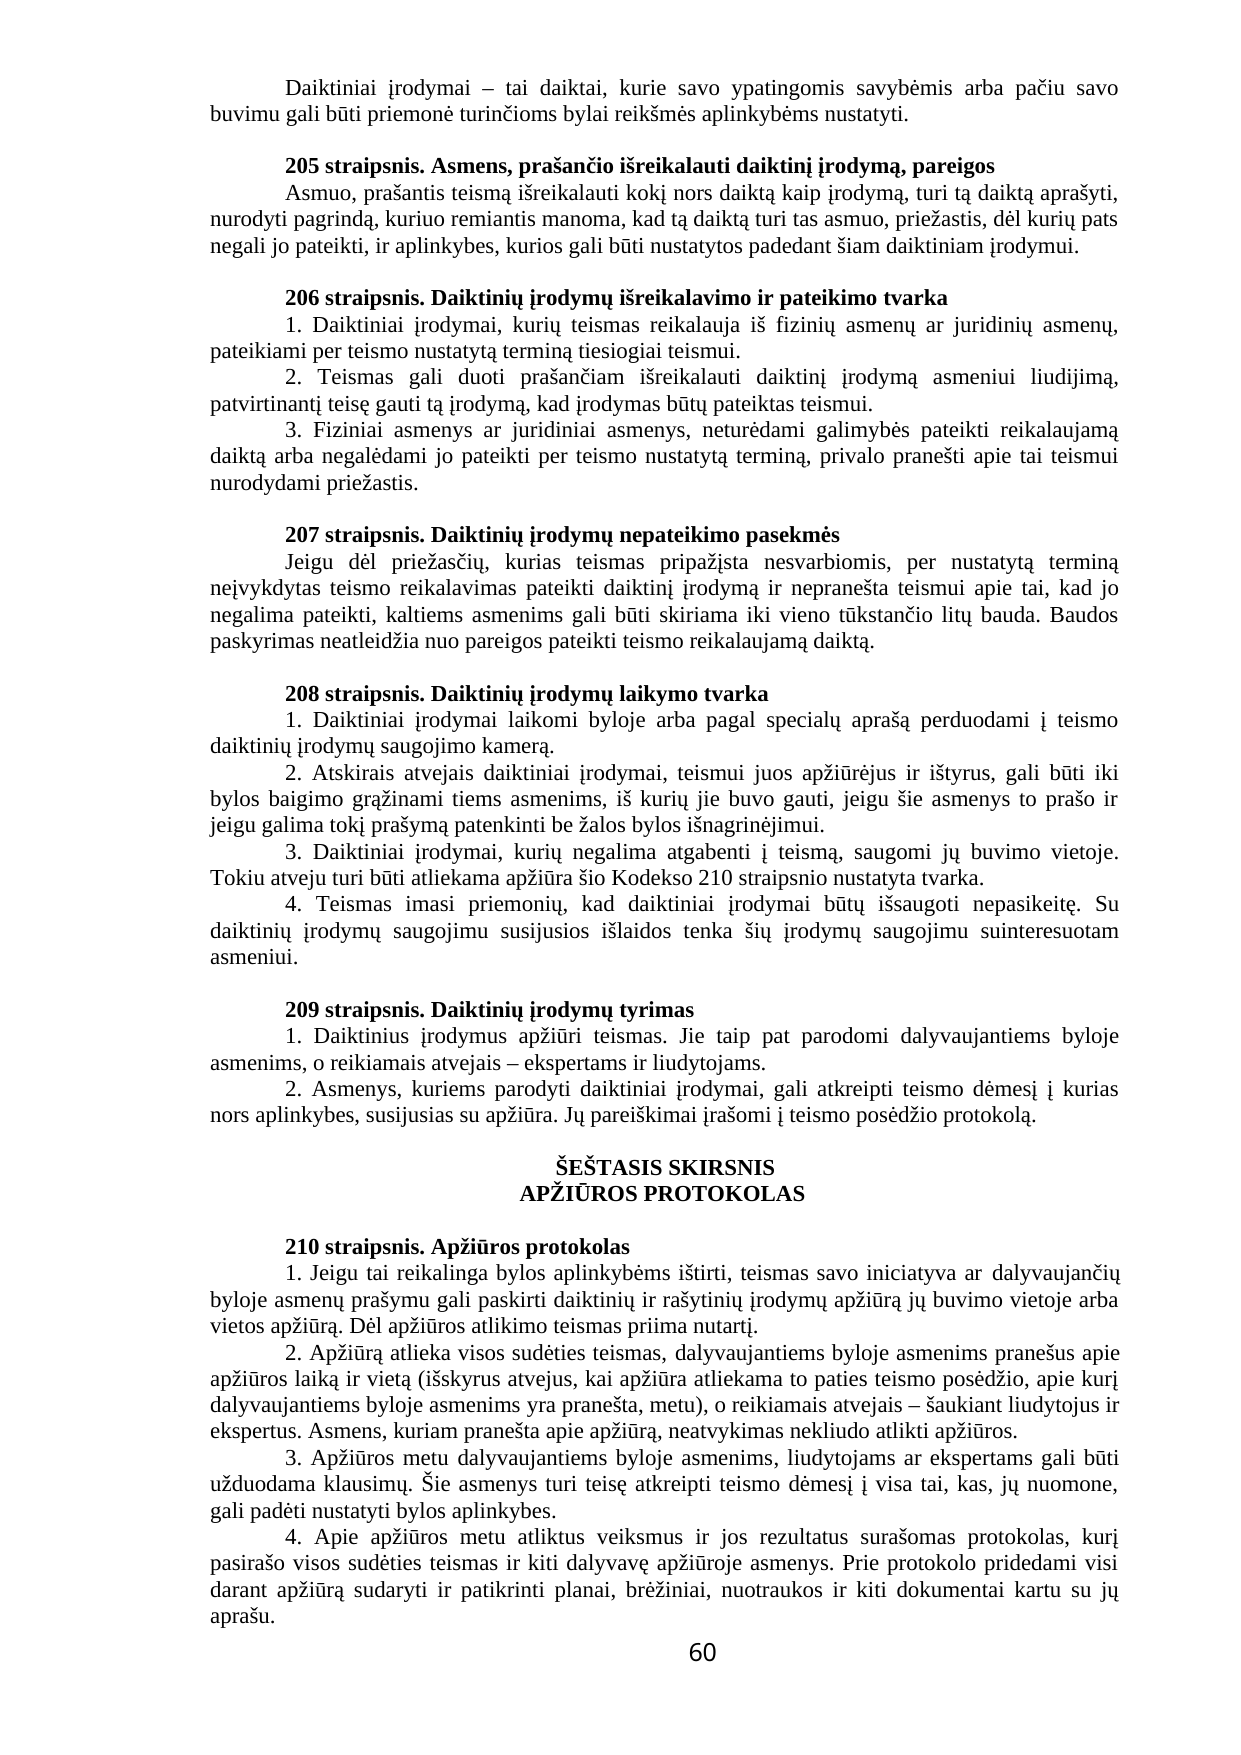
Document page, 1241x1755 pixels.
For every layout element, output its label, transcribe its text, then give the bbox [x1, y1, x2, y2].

text Jeigu dėl priežasčių, kurias teismas pripažįsta nesvarbiomis, per nustatytą terminą neįvykdytas teismo reikalavimas pateikti daiktinį įrodymą ir nepranešta teismui apie tai, kad jo negalima pateikti, kaltiems asmenims gali būti skiriama iki vieno tūkstančio litų bauda. Baudos paskyrimas neatleidžia nuo pareigos pateikti teismo reikalaujamą daiktą. [210, 548, 1120, 653]
text 2. Teismas gali duoti prašančiam išreikalauti daiktinį įrodymą asmeniui liudijimą, patvirtinantį teisę gauti tą įrodymą, kad įrodymas būtų pateiktas teismui. [210, 363, 1120, 416]
text 4. Apie apžiūros metu atliktus veiksmus ir jos rezultatus surašomas protokolas, kurį pasirašo visos sudėties teismas ir kiti dalyvavę apžiūroje asmenys. Prie protokolo pridedami visi darant apžiūrą sudaryti ir patikrinti planai, brėžiniai, nuotraukos ir kiti dokumentai kartu su jų aprašu. [210, 1523, 1120, 1628]
text 3. Daiktiniai įrodymai, kurių negalima atgabenti į teismą, saugomi jų buvimo vietoje. Tokiu atveju turi būti atliekama apžiūra šio Kodekso 210 straipsnio nustatyta tvarka. [210, 838, 1120, 891]
text 3. Fiziniai asmenys ar juridiniai asmenys, neturėdami galimybės pateikti reikalaujamą daiktą arba negalėdami jo pateikti per teismo nustatytą terminą, privalo pranešti apie tai teismui nurodydami priežastis. [210, 416, 1120, 495]
text 1. Daiktinius įrodymus apžiūri teismas. Jie taip pat parodomi dalyvaujantiems byloje asmenims, o reikiamais atvejais – ekspertams ir liudytojams. [210, 1022, 1120, 1075]
text 2. Asmenys, kuriems parodyti daiktiniai įrodymai, gali atkreipti teismo dėmesį į kurias nors aplinkybes, susijusias su apžiūra. Jų pareiškimai įrašomi į teismo posėdžio protokolą. [210, 1075, 1120, 1128]
text 207 straipsnis. Daiktinių įrodymų nepateikimo pasekmės [210, 522, 1120, 548]
text 3. Apžiūros metu dalyvaujantiems byloje asmenims, liudytojams ar ekspertams gali būti užduodama klausimų. Šie asmenys turi teisę atkreipti teismo dėmesį į visa tai, kas, jų nuomone, gali padėti nustatyti bylos aplinkybes. [210, 1444, 1120, 1523]
text 205 straipsnis. Asmens, prašančio išreikalauti daiktinį įrodymą, pareigos [210, 153, 1120, 179]
subtitle Šeštasis skirsnis [210, 1154, 1120, 1180]
text 206 straipsnis. Daiktinių įrodymų išreikalavimo ir pateikimo tvarka [210, 284, 1120, 311]
text 1. Daiktiniai įrodymai laikomi byloje arba pagal specialų aprašą perduodami į teismo daiktinių įrodymų saugojimo kamerą. [210, 706, 1120, 759]
text 210 straipsnis. Apžiūros protokolas [210, 1233, 1120, 1259]
text 1. Jeigu tai reikalinga bylos aplinkybėms ištirti, teismas savo iniciatyva ar dalyvaujančių byloje asmenų prašymu gali paskirti daiktinių ir rašytinių įrodymų apžiūrą jų buvimo vietoje arba vietos apžiūrą. Dėl apžiūros atlikimo teismas priima nutartį. [210, 1259, 1120, 1338]
text 209 straipsnis. Daiktinių įrodymų tyrimas [210, 996, 1120, 1022]
text 2. Atskirais atvejais daiktiniai įrodymai, teismui juos apžiūrėjus ir ištyrus, gali būti iki bylos baigimo grąžinami tiems asmenims, iš kurių jie buvo gauti, jeigu šie asmenys to prašo ir jeigu galima tokį prašymą patenkinti be žalos bylos išnagrinėjimui. [210, 759, 1120, 838]
text 1. Daiktiniai įrodymai, kurių teismas reikalauja iš fizinių asmenų ar juridinių asmenų, pateikiami per teismo nustatytą terminą tiesiogiai teismui. [210, 311, 1120, 363]
text Daiktiniai įrodymai – tai daiktai, kurie savo ypatingomis savybėmis arba pačiu savo buvimu gali būti priemonė turinčioms bylai reikšmės aplinkybėms nustatyti. [210, 73, 1120, 126]
subtitle ApžiūrOS protokolas [210, 1180, 1120, 1207]
text Asmuo, prašantis teismą išreikalauti kokį nors daiktą kaip įrodymą, turi tą daiktą aprašyti, nurodyti pagrindą, kuriuo remiantis manoma, kad tą daiktą turi tas asmuo, priežastis, dėl kurių pats negali jo pateikti, ir aplinkybes, kurios gali būti nustatytos padedant šiam daiktiniam įrodymui. [210, 179, 1120, 258]
text 2. Apžiūrą atlieka visos sudėties teismas, dalyvaujantiems byloje asmenims pranešus apie apžiūros laiką ir vietą (išskyrus atvejus, kai apžiūra atliekama to paties teismo posėdžio, apie kurį dalyvaujantiems byloje asmenims yra pranešta, metu), o reikiamais atvejais – šaukiant liudytojus ir ekspertus. Asmens, kuriam pranešta apie apžiūrą, neatvykimas nekliudo atlikti apžiūros. [210, 1338, 1120, 1444]
text 208 straipsnis. Daiktinių įrodymų laikymo tvarka [210, 680, 1120, 706]
text 4. Teismas imasi priemonių, kad daiktiniai įrodymai būtų išsaugoti nepasikeitę. Su daiktinių įrodymų saugojimu susijusios išlaidos tenka šių įrodymų saugojimu suinteresuotam asmeniui. [210, 891, 1120, 969]
